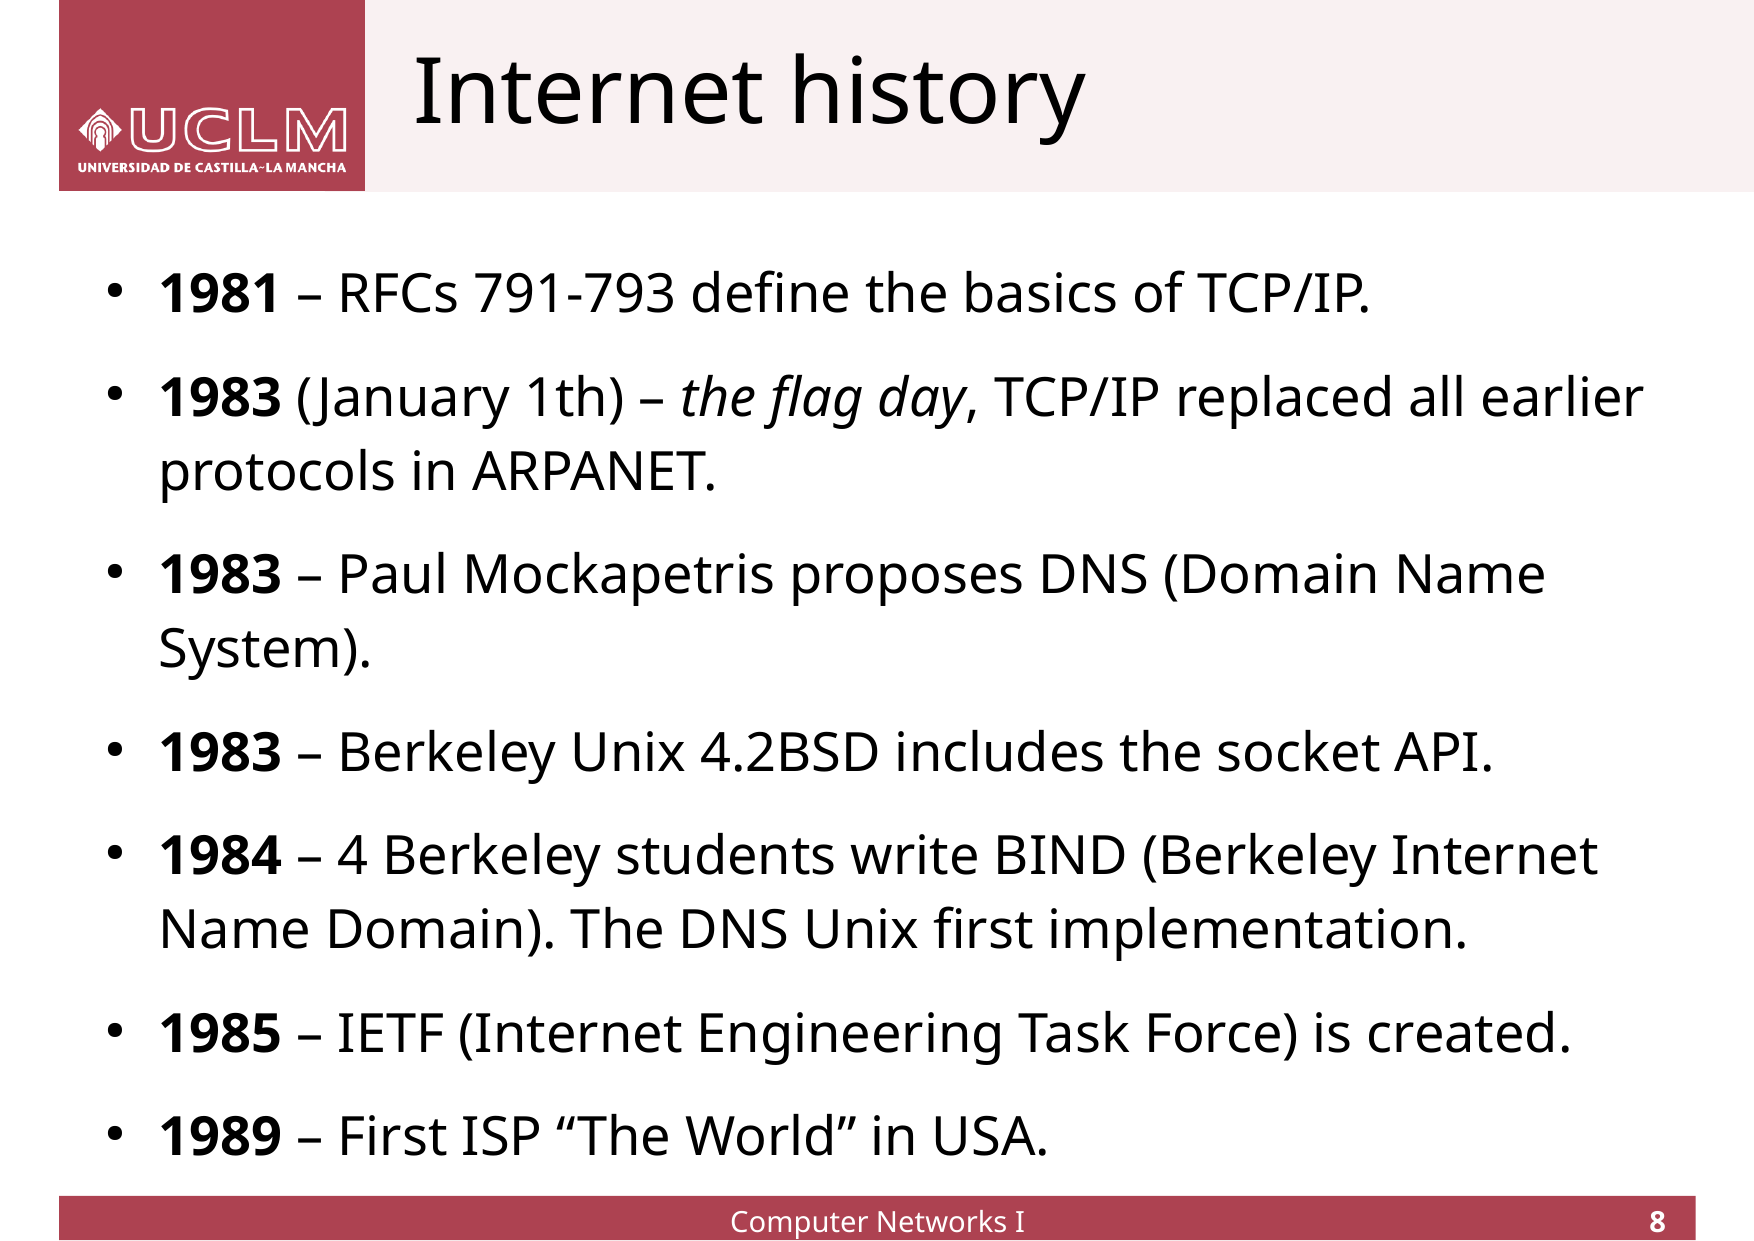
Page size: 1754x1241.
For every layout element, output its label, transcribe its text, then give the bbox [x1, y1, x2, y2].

title Internet history [413, 0, 1667, 198]
list 1981 – RFCs 791-793 define the basics of TCP/IP. 1983 (January 1th) – the flag day, TCP/IP replaced all earlier protocols in ARPANET. 1983 – Paul Mockapetris proposes DNS (Domain Name System). 1983 – Berkeley Unix 4.2BSD includes the socket API. 1984 – 4 Berkeley students write BIND (Berkeley Internet Name Domain). The DNS Unix first implementation. 1985 – IETF (Internet Engineering Task Force) is created. 1989 – First ISP “The World” in USA. [87, 254, 1667, 1071]
picture [59, 0, 365, 191]
